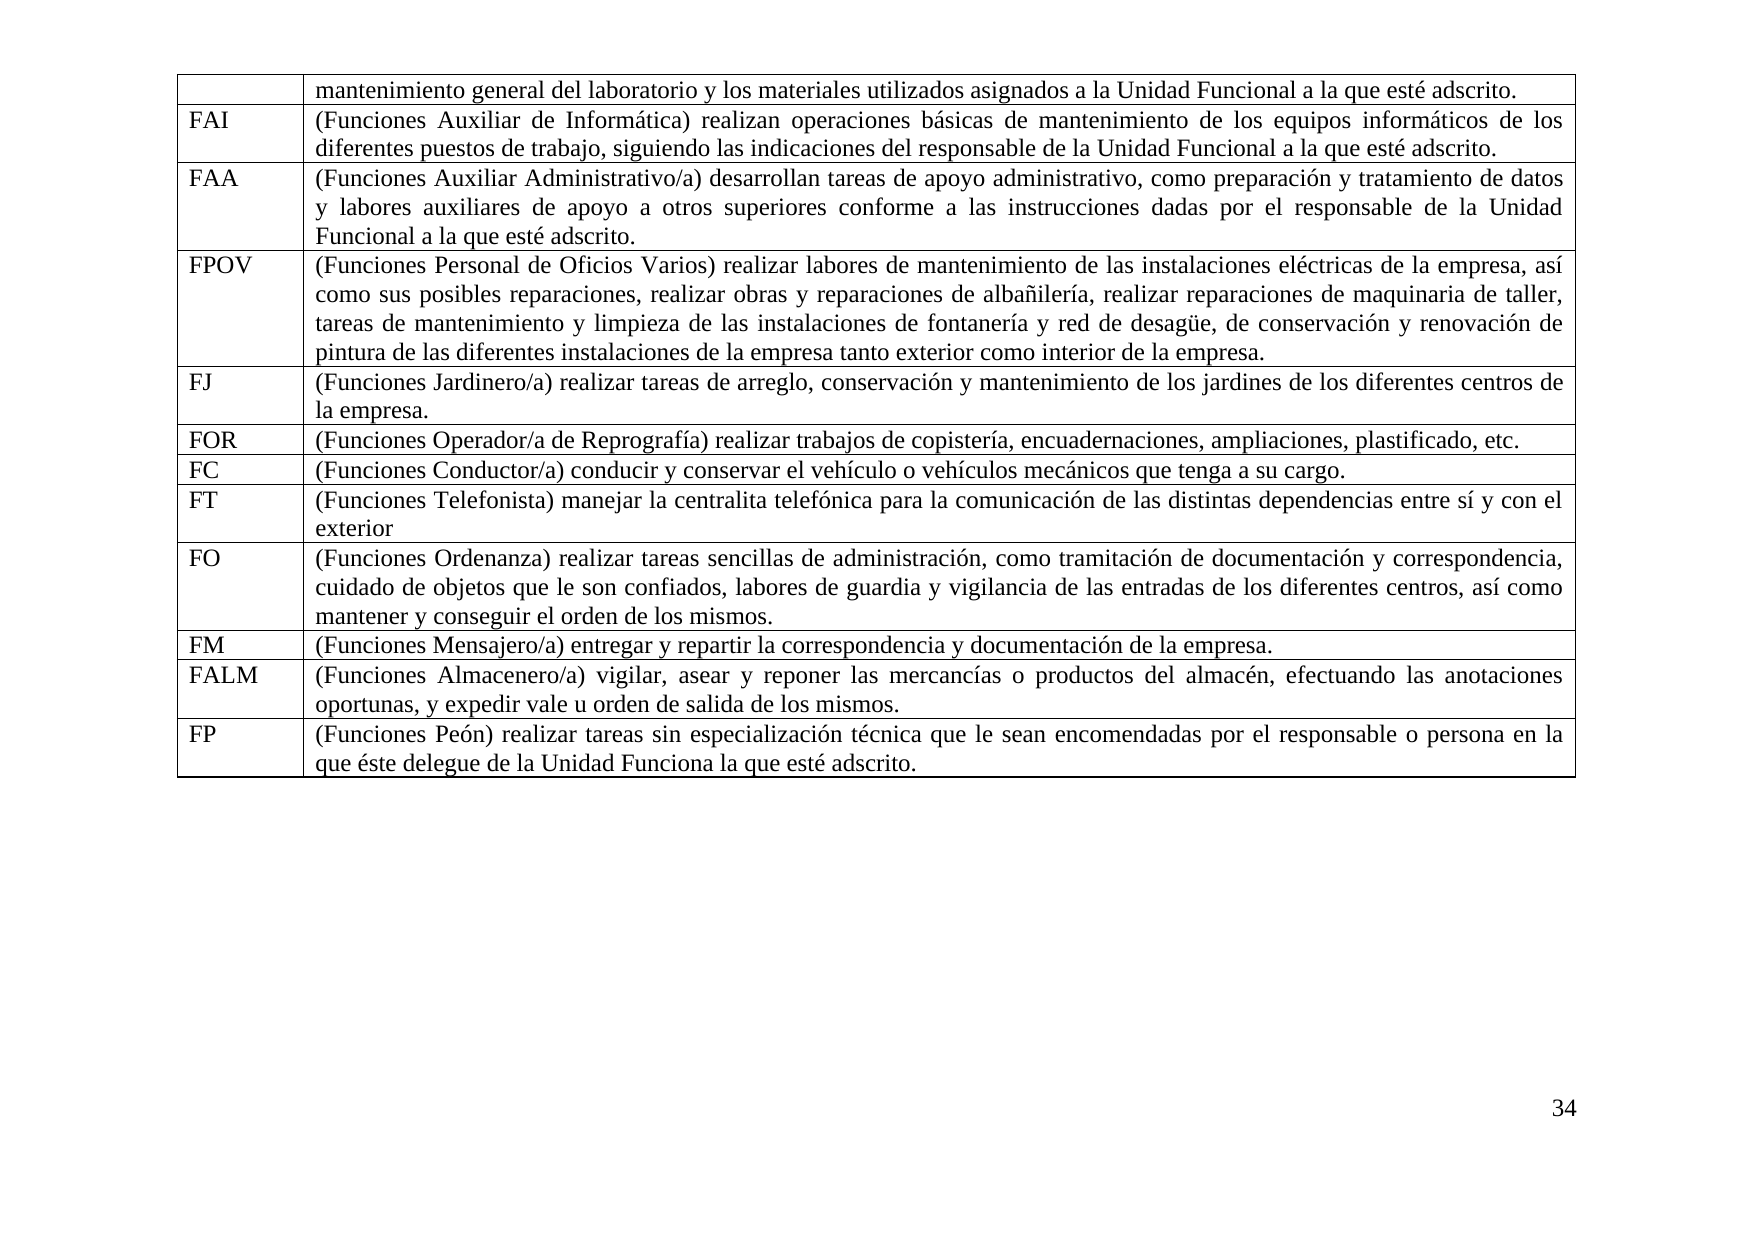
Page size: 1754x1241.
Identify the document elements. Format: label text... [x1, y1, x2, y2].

table_cell (Funciones Auxiliar de Informática) realizan operaciones básicas de mantenimiento de los equipos informáticos de los diferentes puestos de trabajo, siguiendo las indicaciones del responsable de la Unidad Funcional a la que esté adscrito. [304, 105, 1575, 162]
table_cell FC [178, 455, 303, 484]
table_cell (Funciones Ordenanza) realizar tareas sencillas de administración, como tramitación de documentación y correspondencia, cuidado de objetos que le son confiados, labores de guardia y vigilancia de las entradas de los diferentes centros, así como mantener y conseguir el orden de los mismos. [304, 543, 1575, 629]
table_cell (Funciones Telefonista) manejar la centralita telefónica para la comunicación de las distintas dependencias entre sí y con el exterior [304, 485, 1575, 542]
table_cell (Funciones Almacenero/a) vigilar, asear y reponer las mercancías o productos del almacén, efectuando las anotaciones oportunas, y expedir vale u orden de salida de los mismos. [304, 660, 1575, 718]
table_cell FALM [178, 660, 303, 718]
table_cell (Funciones Jardinero/a) realizar tareas de arreglo, conservación y mantenimiento de los jardines de los diferentes centros de la empresa. [304, 367, 1575, 424]
table_cell (Funciones Mensajero/a) entregar y repartir la correspondencia y documentación de la empresa. [304, 631, 1575, 659]
table_cell FP [178, 719, 303, 776]
table_cell (Funciones Operador/a de Reprografía) realizar trabajos de copistería, encuadernaciones, ampliaciones, plastificado, etc. [304, 425, 1575, 454]
table_cell FPOV [178, 251, 303, 366]
table_cell (Funciones Personal de Oficios Varios) realizar labores de mantenimiento de las instalaciones eléctricas de la empresa, así como sus posibles reparaciones, realizar obras y reparaciones de albañilería, realizar reparaciones de maquinaria de taller, tareas de mantenimiento y limpieza de las instalaciones de fontanería y red de desagüe, de conservación y renovación de pintura de las diferentes instalaciones de la empresa tanto exterior como interior de la empresa. [304, 251, 1575, 366]
table_cell FAI [178, 105, 303, 162]
table_cell (Funciones Conductor/a) conducir y conservar el vehículo o vehículos mecánicos que tenga a su cargo. [304, 455, 1575, 484]
table_cell mantenimiento general del laboratorio y los materiales utilizados asignados a la Unidad Funcional a la que esté adscrito. [304, 75, 1575, 104]
table_cell (Funciones Peón) realizar tareas sin especialización técnica que le sean encomendadas por el responsable o persona en la que éste delegue de la Unidad Funciona la que esté adscrito. [304, 719, 1575, 776]
table_cell FM [178, 631, 303, 659]
table_cell FT [178, 485, 303, 542]
table_cell FOR [178, 425, 303, 454]
table_cell FAA [178, 163, 303, 249]
table_cell FO [178, 543, 303, 629]
table_cell (Funciones Auxiliar Administrativo/a) desarrollan tareas de apoyo administrativo, como preparación y tratamiento de datos y labores auxiliares de apoyo a otros superiores conforme a las instrucciones dadas por el responsable de la Unidad Funcional a la que esté adscrito. [304, 163, 1575, 249]
table_cell FJ [178, 367, 303, 424]
table_cell [178, 75, 303, 104]
